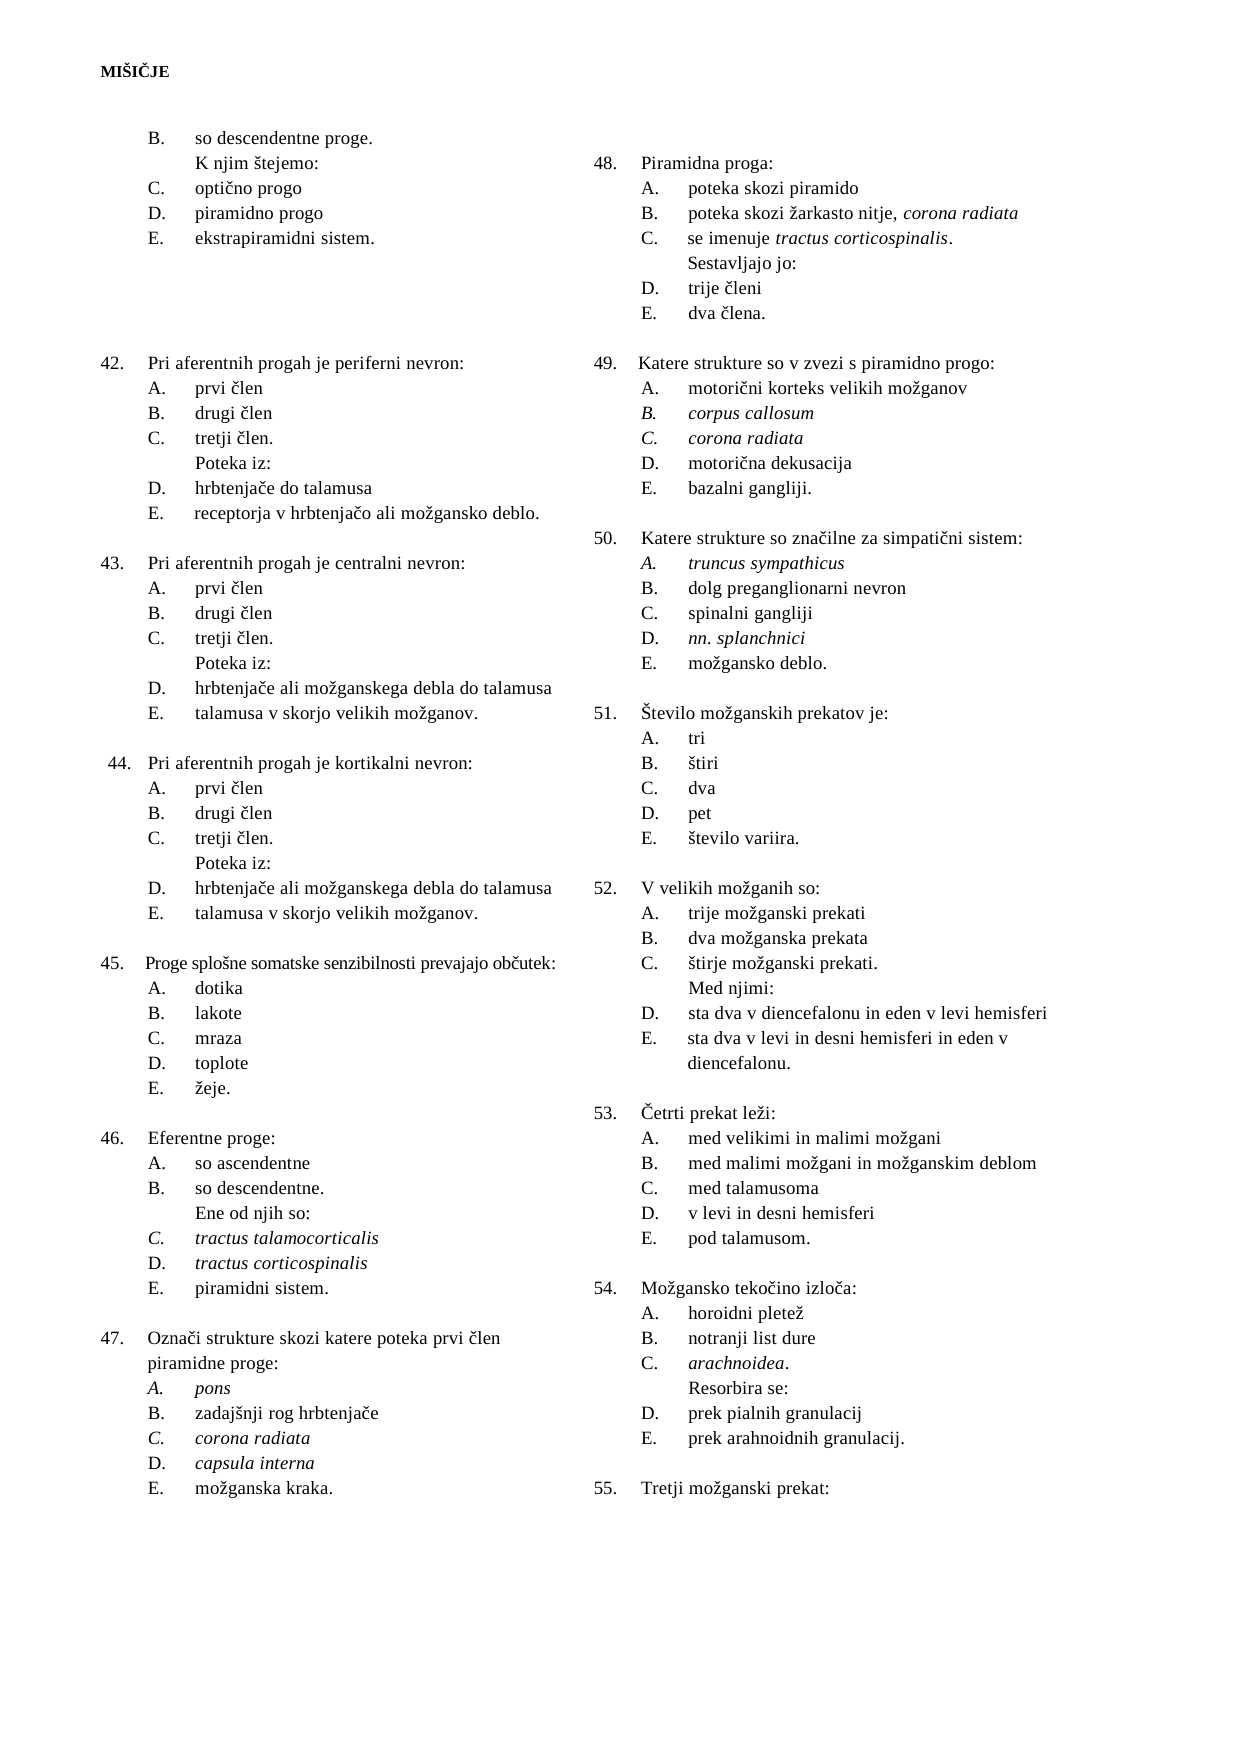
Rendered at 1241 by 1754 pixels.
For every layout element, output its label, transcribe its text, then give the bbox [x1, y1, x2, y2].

list so descendentne proge. K njim štejemo: [148, 124, 558, 174]
text D. trije členi [593, 274, 1051, 299]
list horoidni pletež [641, 1299, 1051, 1324]
text 53. Četrti prekat leži: [593, 1099, 1051, 1124]
list corona radiata [641, 424, 1051, 449]
text D. sta dva v diencefalonu in eden v levi hemisferi [593, 999, 1051, 1024]
text C. se imenuje tractus corticospinalis. Sestavljajo jo: [593, 224, 1051, 274]
text E. talamusa v skorjo velikih možganov. [100, 899, 558, 924]
list poteka skozi piramido [641, 174, 1051, 199]
text D. pet [593, 799, 1051, 824]
text 44. Pri aferentnih progah je kortikalni nevron: [108, 749, 558, 774]
text E. talamusa v skorjo velikih možganov. [100, 699, 558, 724]
list lakote [148, 999, 558, 1024]
text 47. Označi strukture skozi katere poteka prvi člen piramidne proge: [100, 1324, 558, 1374]
text E. prek arahnoidnih granulacij. [593, 1424, 1051, 1449]
list prvi člen [148, 774, 558, 799]
text D. motorična dekusacija [593, 449, 1051, 474]
text D. hrbtenjače ali možganskega debla do talamusa [100, 874, 558, 899]
text D. nn. splanchnici [593, 624, 1051, 649]
list poteka skozi žarkasto nitje, corona radiata [641, 199, 1051, 224]
list štirje možganski prekati. Med njimi: [641, 949, 1051, 999]
text 43. Pri aferentnih progah je centralni nevron: [100, 549, 558, 574]
text E. sta dva v levi in desni hemisferi in eden v diencefalonu. [593, 1024, 1051, 1074]
text D. piramidno progo [100, 199, 558, 224]
text D. hrbtenjače ali možganskega debla do talamusa [100, 674, 558, 699]
text D. tractus corticospinalis [100, 1249, 558, 1274]
list dolg preganglionarni nevron [641, 574, 1051, 599]
text 51. Število možganskih prekatov je: [593, 699, 1051, 724]
list mraza [148, 1024, 558, 1049]
list med malimi možgani in možganskim deblom [641, 1149, 1051, 1174]
text 52. V velikih možganih so: [593, 874, 1051, 899]
text 46. Eferentne proge: [100, 1124, 558, 1149]
list notranji list dure [641, 1324, 1051, 1349]
list dotika [148, 974, 558, 999]
list dva [641, 774, 1051, 799]
list spinalni gangliji [641, 599, 1051, 624]
text E. pod talamusom. [593, 1224, 1051, 1249]
list med velikimi in malimi možgani [641, 1124, 1051, 1149]
list prvi člen [148, 374, 558, 399]
list drugi člen [148, 799, 558, 824]
list so descendentne. Ene od njih so: [148, 1174, 558, 1224]
text 50. Katere strukture so značilne za simpatični sistem: [593, 524, 1051, 549]
text E. možgansko deblo. [593, 649, 1051, 674]
list med talamusoma [641, 1174, 1051, 1199]
text D. toplote [100, 1049, 558, 1074]
text 55. Tretji možganski prekat: [593, 1474, 1051, 1499]
list tretji člen. Poteka iz: [148, 824, 558, 874]
list tractus talamocorticalis [148, 1224, 558, 1249]
text E. dva člena. [593, 299, 1051, 324]
list drugi člen [148, 399, 558, 424]
list truncus sympathicus [641, 549, 1051, 574]
text 45. Proge splošne somatske senzibilnosti prevajajo občutek: [100, 949, 558, 974]
list corona radiata [148, 1424, 558, 1449]
text D. capsula interna [100, 1449, 558, 1474]
list tretji člen. Poteka iz: [148, 624, 558, 674]
list tri [641, 724, 1051, 749]
list so ascendentne [148, 1149, 558, 1174]
text E. piramidni sistem. [100, 1274, 558, 1299]
text E. žeje. [100, 1074, 558, 1099]
list motorični korteks velikih možganov [641, 374, 1051, 399]
text E. število variira. [593, 824, 1051, 849]
list štiri [641, 749, 1051, 774]
list optično progo [148, 174, 558, 199]
list drugi člen [148, 599, 558, 624]
text D. hrbtenjače do talamusa [100, 474, 558, 499]
text 42. Pri aferentnih progah je periferni nevron: [100, 349, 558, 374]
text 54. Možgansko tekočino izloča: [593, 1274, 1051, 1299]
list arachnoidea. Resorbira se: [641, 1349, 1051, 1399]
list trije možganski prekati [641, 899, 1051, 924]
text E. ekstrapiramidni sistem. [100, 224, 558, 249]
text E. receptorja v hrbtenjačo ali možgansko deblo. [100, 499, 558, 524]
list prvi člen [148, 574, 558, 599]
text 49. Katere strukture so v zvezi s piramidno progo: [593, 349, 1051, 374]
list corpus callosum [641, 399, 1051, 424]
list zadajšnji rog hrbtenjače [148, 1399, 558, 1424]
text E. možganska kraka. [100, 1474, 558, 1499]
list tretji člen. Poteka iz: [148, 424, 558, 474]
list pons [148, 1374, 558, 1399]
text D. prek pialnih granulacij [593, 1399, 1051, 1424]
text E. bazalni gangliji. [593, 474, 1051, 499]
list dva možganska prekata [641, 924, 1051, 949]
text 48. Piramidna proga: [593, 149, 1051, 174]
text D. v levi in desni hemisferi [593, 1199, 1051, 1224]
